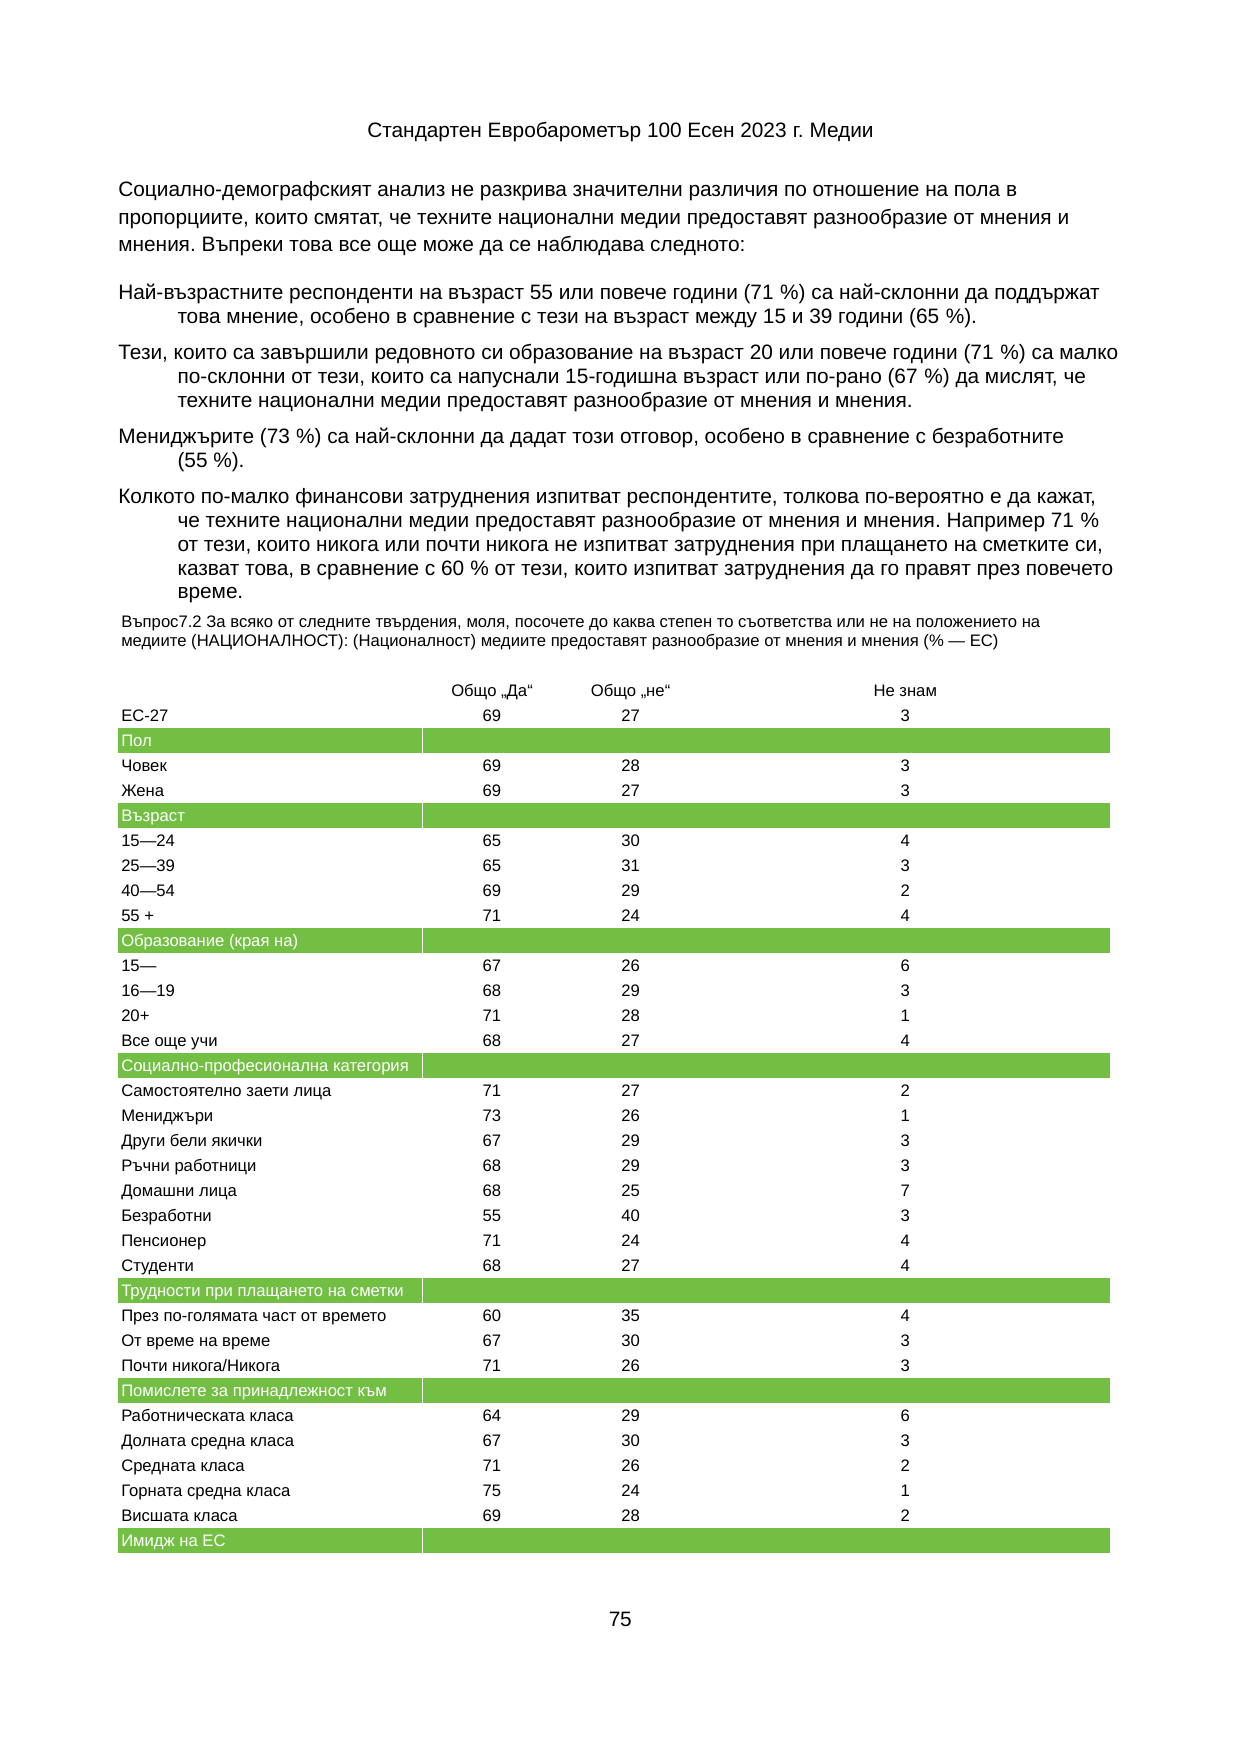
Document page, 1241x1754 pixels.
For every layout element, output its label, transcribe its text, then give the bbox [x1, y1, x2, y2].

table_cell Средната класа [118, 1453, 422, 1478]
text Тези, които са завършили редовното си образование на възраст 20 или повече години (71 %) са малко по-склонни от тези, които са напуснали 15-годишна възраст или по-рано (67 %) да мислят, че техните национални медии предоставят разнообразие от мнения и мнения. [118, 340, 1122, 412]
table_cell 40—54 [118, 878, 422, 903]
table_cell През по-голямата част от времето [118, 1303, 422, 1328]
table_cell 3 [700, 753, 1110, 778]
table_cell [423, 728, 561, 753]
table_cell [423, 1278, 561, 1303]
table_cell 28 [561, 1503, 700, 1528]
table_cell [700, 1053, 1110, 1078]
table_cell 26 [561, 1353, 700, 1378]
table_cell 20+ [118, 1003, 422, 1028]
table_cell Домашни лица [118, 1178, 422, 1203]
table_cell [700, 728, 1110, 753]
table_cell 29 [561, 878, 700, 903]
table_cell 71 [423, 1353, 561, 1378]
table_cell 6 [700, 1403, 1110, 1428]
table_cell 55 [423, 1203, 561, 1228]
table_cell От време на време [118, 1328, 422, 1353]
table_cell 3 [700, 978, 1110, 1003]
table_cell 67 [423, 1428, 561, 1453]
table_cell Не знам [700, 678, 1110, 703]
table_cell 3 [700, 1353, 1110, 1378]
table_cell 69 [423, 778, 561, 803]
table_cell 3 [700, 1203, 1110, 1228]
table_cell 2 [700, 1453, 1110, 1478]
text Колкото по-малко финансови затруднения изпитват респондентите, толкова по-вероятно е да кажат, че техните национални медии предоставят разнообразие от мнения и мнения. Например 71 % от тези, които никога или почти никога не изпитват затруднения при плащането на сметките си, казват това, в сравнение с 60 % от тези, които изпитват затруднения да го правят през повечето време. [118, 483, 1122, 603]
table_cell 24 [561, 903, 700, 928]
table_cell 71 [423, 903, 561, 928]
table_cell [561, 1378, 700, 1403]
table_cell Общо „Да“ [423, 678, 561, 703]
table_cell Помислете за принадлежност към [118, 1378, 422, 1403]
table_cell Висшата класа [118, 1503, 422, 1528]
table_cell 68 [423, 1153, 561, 1178]
table_cell 75 [423, 1478, 561, 1503]
table_cell Социално-професионална категория [118, 1053, 422, 1078]
table_cell Ръчни работници [118, 1153, 422, 1178]
table_cell Все още учи [118, 1028, 422, 1053]
table_cell 15—24 [118, 828, 422, 853]
table_cell 2 [700, 1078, 1110, 1103]
table_cell 2 [700, 878, 1110, 903]
table_cell 28 [561, 1003, 700, 1028]
table_cell 6 [700, 953, 1110, 978]
table_cell 31 [561, 853, 700, 878]
table_cell 4 [700, 1228, 1110, 1253]
table_cell Работническата класа [118, 1403, 422, 1428]
text Мениджърите (73 %) са най-склонни да дадат този отговор, особено в сравнение с безработните (55 %). [118, 424, 1122, 472]
table_cell 69 [423, 753, 561, 778]
table_cell 69 [423, 703, 561, 728]
table_cell 73 [423, 1103, 561, 1128]
table_cell 29 [561, 1153, 700, 1178]
table_cell Почти никога/Никога [118, 1353, 422, 1378]
table_cell [423, 803, 561, 828]
table_cell [700, 1378, 1110, 1403]
table_cell 29 [561, 978, 700, 1003]
table_cell 2 [700, 1503, 1110, 1528]
table_cell [561, 803, 700, 828]
table_cell 28 [561, 753, 700, 778]
table_cell [561, 1053, 700, 1078]
table_cell [561, 1278, 700, 1303]
table_cell 24 [561, 1478, 700, 1503]
table_cell [423, 653, 561, 678]
table_cell [118, 653, 422, 678]
table_cell 64 [423, 1403, 561, 1428]
table_cell 68 [423, 1028, 561, 1053]
table_cell 55 + [118, 903, 422, 928]
table_cell 1 [700, 1478, 1110, 1503]
table_cell 35 [561, 1303, 700, 1328]
table_cell 26 [561, 953, 700, 978]
table_cell Самостоятелно заети лица [118, 1078, 422, 1103]
table_cell Пенсионер [118, 1228, 422, 1253]
table_cell Горната средна класа [118, 1478, 422, 1503]
table_cell Образование (края на) [118, 928, 422, 953]
table_cell 24 [561, 1228, 700, 1253]
table_cell 4 [700, 1253, 1110, 1278]
table_cell 69 [423, 1503, 561, 1528]
table_cell 1 [700, 1003, 1110, 1028]
table_cell 30 [561, 1328, 700, 1353]
table_header Въпрос7.2 За всяко от следните твърдения, моля, посочете до каква степен то съответства или не на положението на медиите (НАЦИОНАЛНОСТ): (Националност) медиите предоставят разнообразие от мнения и мнения (% — ЕС) [118, 609, 1110, 653]
table_cell [561, 1528, 700, 1553]
table_cell 3 [700, 778, 1110, 803]
table_cell 4 [700, 1303, 1110, 1328]
table_cell 68 [423, 1253, 561, 1278]
table_cell 71 [423, 1228, 561, 1253]
table_cell [118, 678, 422, 703]
table_cell [423, 1378, 561, 1403]
table_cell Възраст [118, 803, 422, 828]
table_cell 27 [561, 1253, 700, 1278]
table_cell 67 [423, 953, 561, 978]
table_cell 15— [118, 953, 422, 978]
table_cell 7 [700, 1178, 1110, 1203]
table_cell Пол [118, 728, 422, 753]
table_cell Други бели якички [118, 1128, 422, 1153]
table_cell Долната средна класа [118, 1428, 422, 1453]
table_cell 65 [423, 828, 561, 853]
table_cell 3 [700, 1128, 1110, 1153]
table_cell Студенти [118, 1253, 422, 1278]
table_cell 26 [561, 1453, 700, 1478]
table_cell [700, 928, 1110, 953]
table_cell [561, 653, 700, 678]
table_cell Трудности при плащането на сметки [118, 1278, 422, 1303]
text Най-възрастните респонденти на възраст 55 или повече години (71 %) са най-склонни да поддържат това мнение, особено в сравнение с тези на възраст между 15 и 39 години (65 %). [118, 280, 1122, 328]
table_cell 71 [423, 1453, 561, 1478]
table_cell [700, 1278, 1110, 1303]
table_cell 27 [561, 778, 700, 803]
table_cell 25 [561, 1178, 700, 1203]
table_cell [423, 1053, 561, 1078]
table_cell [700, 653, 1110, 678]
table_cell 4 [700, 903, 1110, 928]
table_cell 29 [561, 1128, 700, 1153]
table_cell [561, 728, 700, 753]
table_cell Безработни [118, 1203, 422, 1228]
table_cell 27 [561, 1028, 700, 1053]
table_cell [423, 928, 561, 953]
table_cell 4 [700, 828, 1110, 853]
table_cell Имидж на ЕС [118, 1528, 422, 1553]
table_cell 40 [561, 1203, 700, 1228]
table_cell 3 [700, 1428, 1110, 1453]
table_cell 27 [561, 703, 700, 728]
table_cell 29 [561, 1403, 700, 1428]
table_cell [423, 1528, 561, 1553]
table_cell Човек [118, 753, 422, 778]
table_cell 30 [561, 828, 700, 853]
table_cell [700, 1528, 1110, 1553]
table_cell 67 [423, 1128, 561, 1153]
table_cell 60 [423, 1303, 561, 1328]
table_cell 27 [561, 1078, 700, 1103]
table_cell 4 [700, 1028, 1110, 1053]
table_cell 30 [561, 1428, 700, 1453]
table_cell [561, 928, 700, 953]
table_cell 68 [423, 978, 561, 1003]
table_cell 69 [423, 878, 561, 903]
table_cell Общо „не“ [561, 678, 700, 703]
text Социално-демографският анализ не разкрива значителни различия по отношение на пола в пропорциите, които смятат, че техните национални медии предоставят разнообразие от мнения и мнения. Въпреки това все още може да се наблюдава следното: [118, 177, 1122, 256]
table_cell 3 [700, 853, 1110, 878]
table_cell 68 [423, 1178, 561, 1203]
table_cell ЕС-27 [118, 703, 422, 728]
table_cell 3 [700, 703, 1110, 728]
table_cell 65 [423, 853, 561, 878]
table_cell 3 [700, 1328, 1110, 1353]
table_cell 16—19 [118, 978, 422, 1003]
table_cell Жена [118, 778, 422, 803]
table_cell 71 [423, 1078, 561, 1103]
table_cell 67 [423, 1328, 561, 1353]
table_cell 25—39 [118, 853, 422, 878]
table_cell 1 [700, 1103, 1110, 1128]
table_cell 3 [700, 1153, 1110, 1178]
table_cell [700, 803, 1110, 828]
table_cell 71 [423, 1003, 561, 1028]
table_cell 26 [561, 1103, 700, 1128]
table_cell Мениджъри [118, 1103, 422, 1128]
